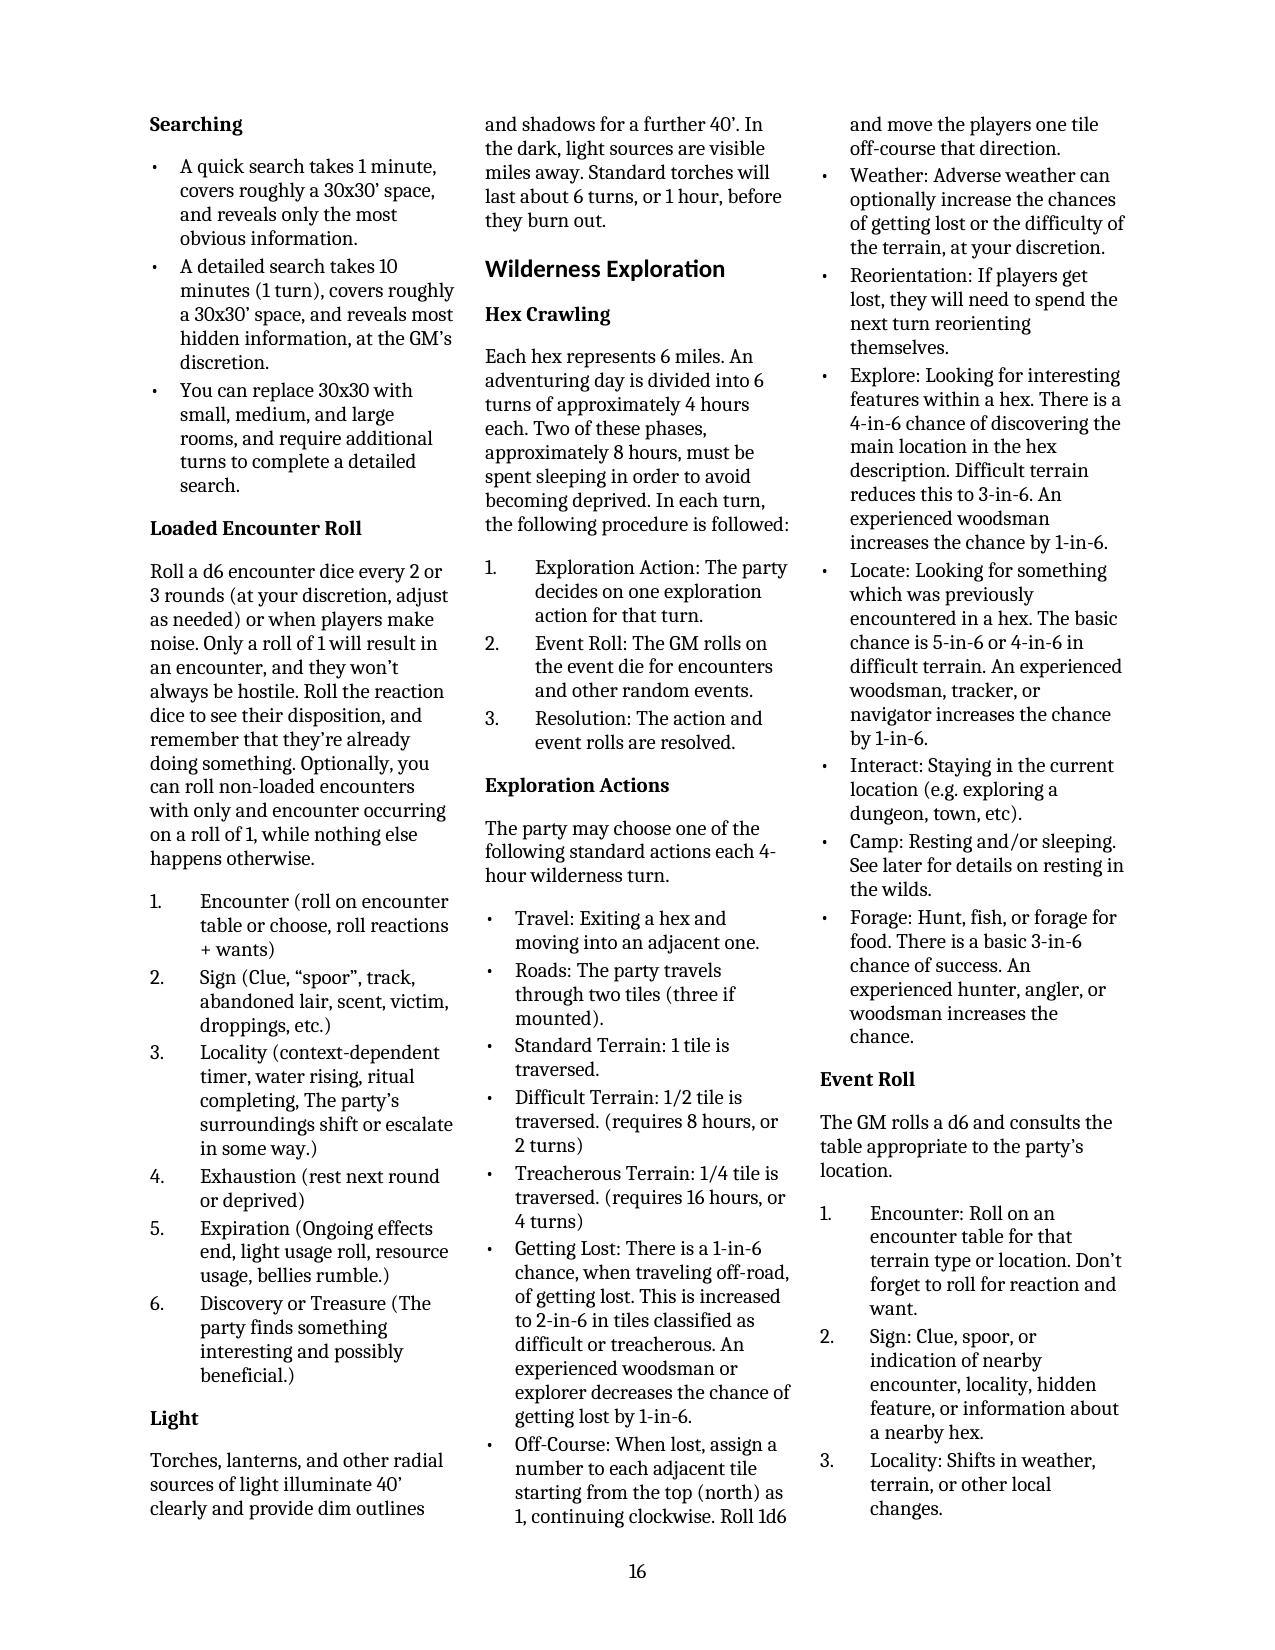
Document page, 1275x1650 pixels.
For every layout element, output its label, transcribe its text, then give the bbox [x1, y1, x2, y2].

list Reorientation: If players get lost, they will need to spend the next turn reorienting themselves. [820, 264, 1125, 359]
text Exploration Actions [485, 773, 790, 797]
list You can replace 30x30 with small, medium, and large rooms, and require additional turns to complete a detailed search. [150, 378, 455, 498]
list Travel: Exiting a hex and moving into an adjacent one. [485, 907, 790, 955]
list Locality (context-dependent timer, water rising, ritual completing, The party’s surroundings shift or escalate in some way.) [150, 1041, 455, 1161]
list Encounter: Roll on an encounter table for that terrain type or location. Don’t forget to roll for reaction and want. [820, 1201, 1125, 1321]
list A quick search takes 1 minute, covers roughly a 30x30’ space, and reveals only the most obvious information. [150, 155, 455, 251]
list Expiration (Ongoing effects end, light usage roll, resource usage, bellies rumble.) [150, 1216, 455, 1288]
list Locality: Shifts in weather, terrain, or other local changes. [820, 1448, 1125, 1520]
list Sign: Clue, spoor, or indication of nearby encounter, locality, hidden feature, or information about a nearby hex. [820, 1325, 1125, 1444]
list Explore: Looking for interesting features within a hex. There is a 4-in-6 chance of discovering the main location in the hex description. Difficult terrain reduces this to 3-in-6. An experienced woodsman increases the chance by 1-in-6. [820, 363, 1125, 555]
list A detailed search takes 10 minutes (1 turn), covers roughly a 30x30’ space, and reveals most hidden information, at the GM’s discretion. [150, 255, 455, 374]
list Weather: Adverse weather can optionally increase the chances of getting lost or the difficulty of the terrain, at your discretion. [820, 164, 1125, 260]
list Resolution: The action and event rolls are resolved. [485, 707, 790, 755]
text Torches, lanterns, and other radial sources of light illuminate 40’ clearly and provide dim outlines [150, 1449, 455, 1521]
list Forage: Hunt, fish, or forage for food. There is a basic 3-in-6 chance of success. An experienced hunter, angler, or woodsman increases the chance. [820, 905, 1125, 1049]
subtitle Wilderness Exploration [485, 253, 790, 284]
list Exhaustion (rest next round or deprived) [150, 1164, 455, 1212]
list and move the players one tile off-course that direction. [820, 112, 1125, 160]
text Loaded Encounter Roll [150, 517, 455, 541]
text Light [150, 1406, 455, 1430]
list Off-Course: When lost, assign a number to each adjacent tile starting from the top (north) as 1, continuing clockwise. Roll 1d6 [485, 1432, 790, 1528]
list Roads: The party travels through two tiles (three if mounted). [485, 958, 790, 1030]
list Treacherous Terrain: 1/4 tile is traversed. (requires 16 hours, or 4 turns) [485, 1161, 790, 1233]
list Encounter (roll on encounter table or choose, roll reactions + wants) [150, 890, 455, 962]
text Event Roll [820, 1068, 1125, 1092]
list Difficult Terrain: 1/2 tile is traversed. (requires 8 hours, or 2 turns) [485, 1086, 790, 1158]
list Camp: Resting and/or sleeping. See later for details on resting in the wilds. [820, 830, 1125, 902]
list Standard Terrain: 1 tile is traversed. [485, 1034, 790, 1082]
text and shadows for a further 40’. In the dark, light sources are visible miles away. Standard torches will last about 6 turns, or 1 hour, before they burn out. [485, 112, 790, 232]
list Exploration Action: The party decides on one exploration action for that turn. [485, 556, 790, 627]
list Locate: Looking for something which was previously encountered in a hex. The basic chance is 5-in-6 or 4-in-6 in difficult terrain. An experienced woodsman, tracker, or navigator increases the chance by 1-in-6. [820, 559, 1125, 750]
list Getting Lost: There is a 1-in-6 chance, when traveling off-road, of getting lost. This is increased to 2-in-6 in tiles classified as difficult or treacherous. An experienced woodsman or explorer decreases the chance of getting lost by 1-in-6. [485, 1237, 790, 1429]
text The party may choose one of the following standard actions each 4-hour wilderness turn. [485, 816, 790, 888]
list Interact: Staying in the current location (e.g. exploring a dungeon, town, etc). [820, 754, 1125, 826]
text Searching [150, 112, 455, 136]
text Each hex represents 6 miles. An adventuring day is divided into 6 turns of approximately 4 hours each. Two of these phases, approximately 8 hours, must be spent sleeping in order to avoid becoming deprived. In each turn, the following procedure is followed: [485, 345, 790, 537]
text The GM rolls a d6 and consults the table appropriate to the party’s location. [820, 1111, 1125, 1182]
text Roll a d6 encounter dice every 2 or 3 rounds (at your discretion, adjust as needed) or when players make noise. Only a roll of 1 will result in an encounter, and they won’t always be hostile. Roll the reaction dice to see their disposition, and remember that they’re already doing something. Optionally, you can roll non-loaded encounters with only and encounter occurring on a roll of 1, while nothing else happens otherwise. [150, 559, 455, 871]
text Hex Crawling [485, 302, 790, 326]
list Sign (Clue, “spoor”, track, abandoned lair, scent, victim, droppings, etc.) [150, 965, 455, 1037]
list Event Roll: The GM rolls on the event die for encounters and other random events. [485, 631, 790, 703]
list Discovery or Treasure (The party finds something interesting and possibly beneficial.) [150, 1292, 455, 1388]
